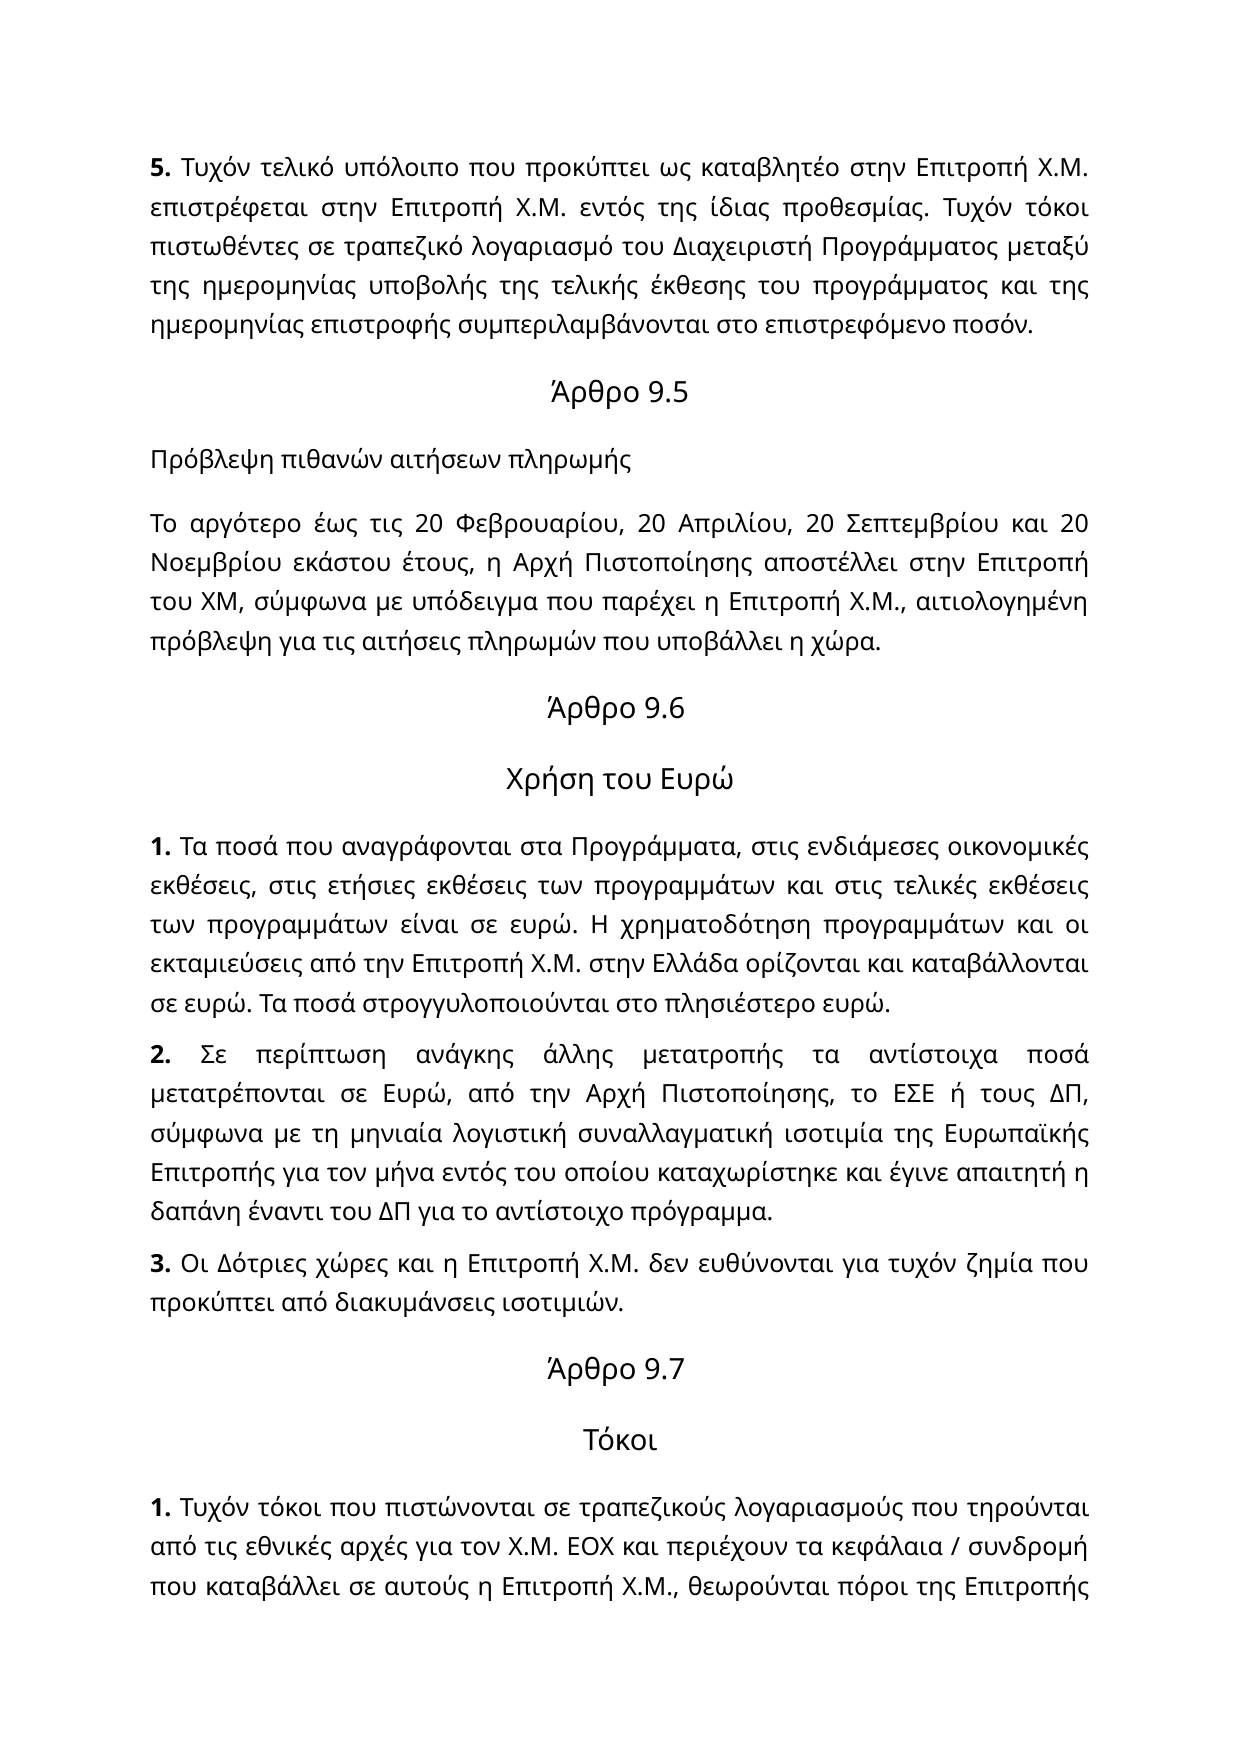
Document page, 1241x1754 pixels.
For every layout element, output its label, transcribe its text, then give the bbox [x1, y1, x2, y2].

subtitle Τόκοι [150, 1419, 1090, 1459]
subtitle Χρήση του Ευρώ [150, 758, 1090, 798]
text 1. Τα ποσά που αναγράφονται στα Προγράμματα, στις ενδιάμεσες οικονομικές εκθέσεις, στις ετήσιες εκθέσεις των προγραμμάτων και στις τελικές εκθέσεις των προγραμμάτων είναι σε ευρώ. Η χρηματοδότηση προγραμμάτων και οι εκταμιεύσεις από την Επιτροπή Χ.Μ. στην Ελλάδα ορίζονται και καταβάλλονται σε ευρώ. Τα ποσά στρογγυλοποιούνται στο πλησιέστερο ευρώ. [150, 828, 1090, 1019]
text 5. Τυχόν τελικό υπόλοιπο που προκύπτει ως καταβλητέο στην Επιτροπή Χ.Μ. επιστρέφεται στην Επιτροπή Χ.Μ. εντός της ίδιας προθεσμίας. Τυχόν τόκοι πιστωθέντες σε τραπεζικό λογαριασμό του Διαχειριστή Προγράμματος μεταξύ της ημερομηνίας υποβολής της τελικής έκθεσης του προγράμματος και της ημερομηνίας επιστροφής συμπεριλαμβάνονται στο επιστρεφόμενο ποσόν. [150, 150, 1090, 341]
subtitle Άρθρο 9.7 [150, 1348, 1090, 1388]
text 3. Οι Δότριες χώρες και η Επιτροπή Χ.Μ. δεν ευθύνονται για τυχόν ζημία που προκύπτει από διακυμάνσεις ισοτιμιών. [150, 1245, 1090, 1318]
text Πρόβλεψη πιθανών αιτήσεων πληρωμής [150, 441, 1090, 476]
text 2. Σε περίπτωση ανάγκης άλλης μετατροπής τα αντίστοιχα ποσά μετατρέπονται σε Ευρώ, από την Αρχή Πιστοποίησης, το ΕΣΕ ή τους ΔΠ, σύμφωνα με τη μηνιαία λογιστική συναλλαγματική ισοτιμία της Ευρωπαϊκής Επιτροπής για τον μήνα εντός του οποίου καταχωρίστηκε και έγινε απαιτητή η δαπάνη έναντι του ΔΠ για το αντίστοιχο πρόγραμμα. [150, 1037, 1090, 1228]
subtitle Άρθρο 9.5 [150, 371, 1090, 411]
subtitle Άρθρο 9.6 [150, 687, 1090, 727]
text 1. Τυχόν τόκοι που πιστώνονται σε τραπεζικούς λογαριασμούς που τηρούνται από τις εθνικές αρχές για τον Χ.Μ. ΕΟΧ και περιέχουν τα κεφάλαια / συνδρομή που καταβάλλει σε αυτούς η Επιτροπή Χ.Μ., θεωρούνται πόροι της Επιτροπής [150, 1490, 1090, 1602]
text Το αργότερο έως τις 20 Φεβρουαρίου, 20 Απριλίου, 20 Σεπτεμβρίου και 20 Νοεμβρίου εκάστου έτους, η Αρχή Πιστοποίησης αποστέλλει στην Επιτροπή του ΧΜ, σύμφωνα με υπόδειγμα που παρέχει η Επιτροπή Χ.Μ., αιτιολογημένη πρόβλεψη για τις αιτήσεις πληρωμών που υποβάλλει η χώρα. [150, 506, 1090, 657]
